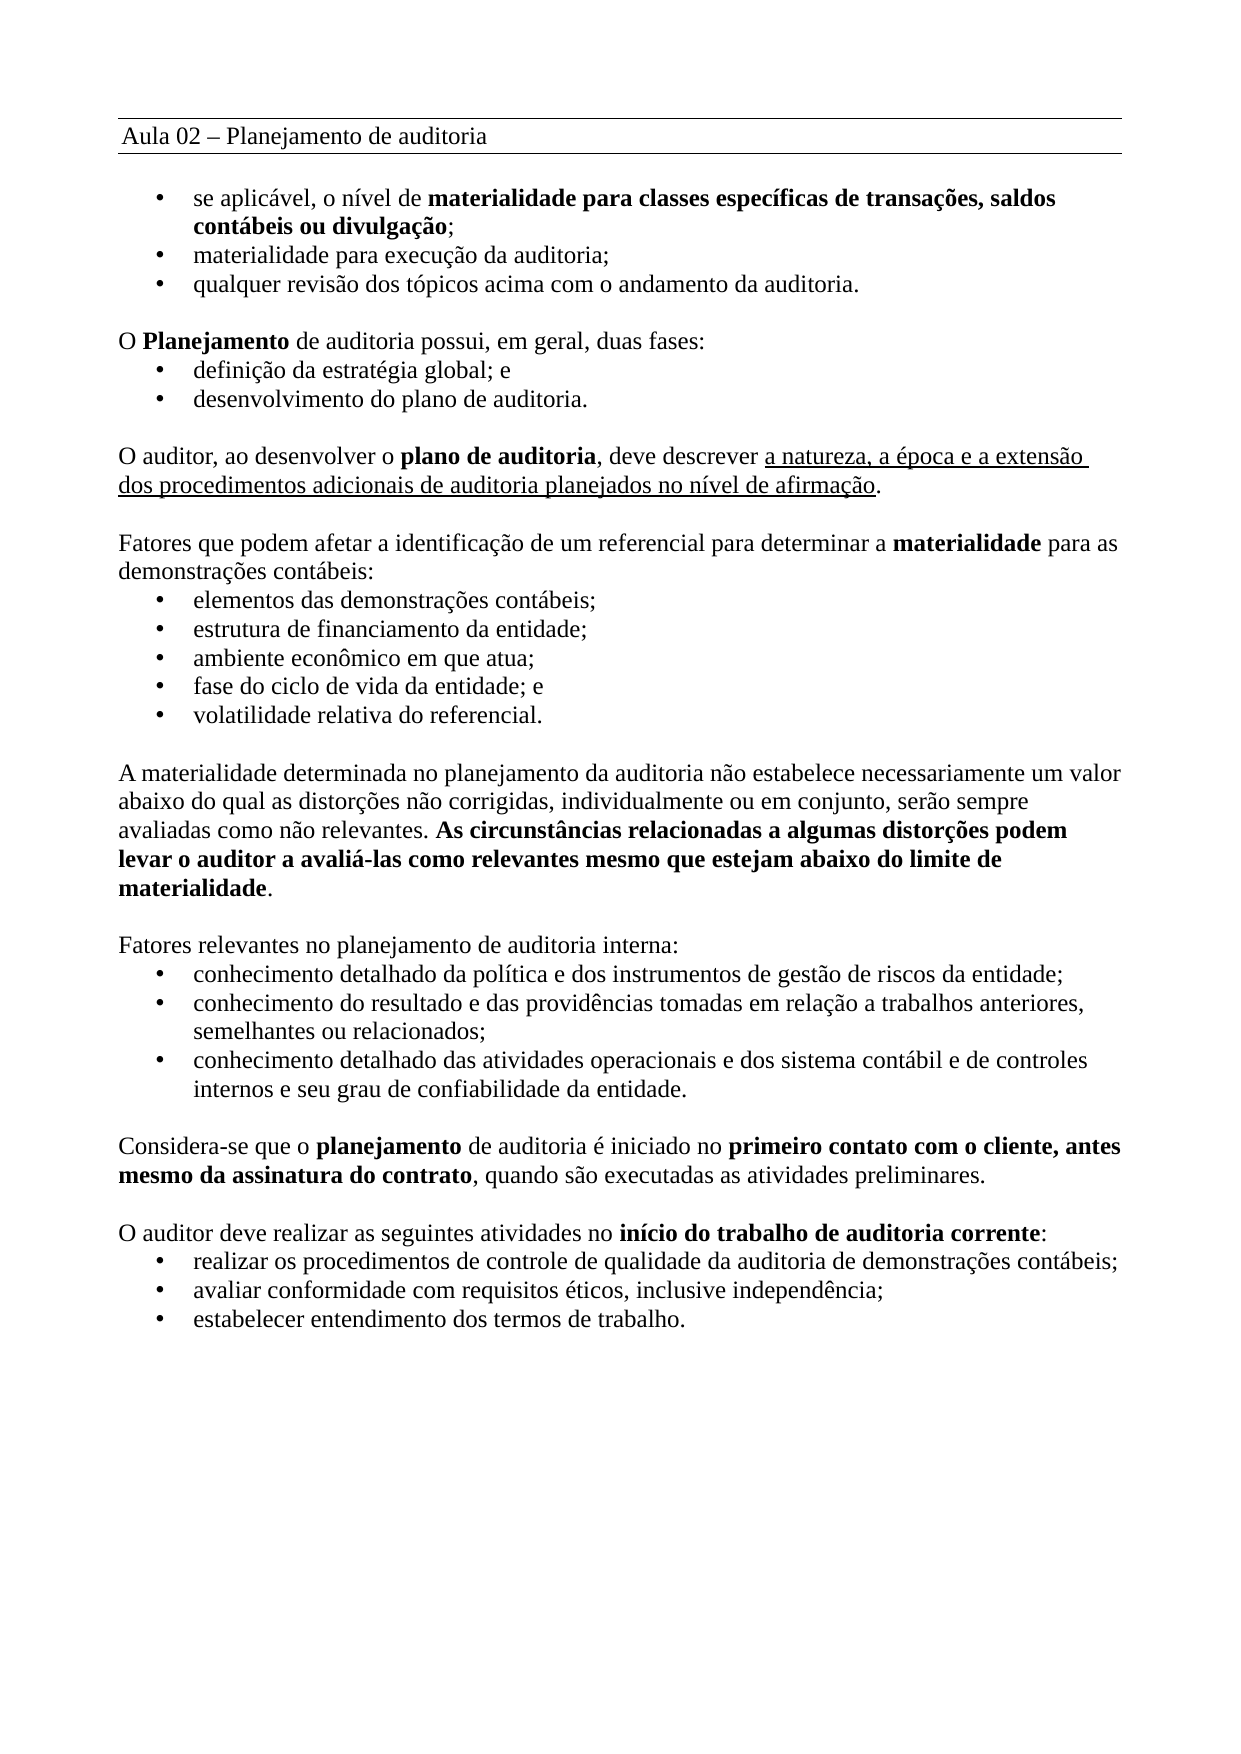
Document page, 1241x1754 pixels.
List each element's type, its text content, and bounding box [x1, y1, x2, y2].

text O Planejamento de auditoria possui, em geral, duas fases: [118, 326, 1122, 355]
list qualquer revisão dos tópicos acima com o andamento da auditoria. [156, 269, 1122, 298]
list definição da estratégia global; e [156, 355, 1122, 384]
list materialidade para execução da auditoria; [156, 240, 1122, 269]
text Considera-se que o planejamento de auditoria é iniciado no primeiro contato com o cliente, antes mesmo da assinatura do contrato, quando são executadas as atividades preliminares. [118, 1131, 1122, 1189]
text O auditor deve realizar as seguintes atividades no início do trabalho de auditoria corrente: [118, 1218, 1122, 1246]
list elementos das demonstrações contábeis; [156, 585, 1122, 614]
text Fatores que podem afetar a identificação de um referencial para determinar a materialidade para as demonstrações contábeis: [118, 528, 1122, 585]
list desenvolvimento do plano de auditoria. [156, 384, 1122, 413]
list se aplicável, o nível de materialidade para classes específicas de transações, saldos contábeis ou divulgação; [156, 183, 1122, 240]
text O auditor, ao desenvolver o plano de auditoria, deve descrever a natureza, a época e a extensão dos procedimentos adicionais de auditoria planejados no nível de afirmação. [118, 441, 1122, 499]
list estabelecer entendimento dos termos de trabalho. [156, 1304, 1122, 1333]
list conhecimento detalhado da política e dos instrumentos de gestão de riscos da entidade; [156, 959, 1122, 988]
list volatilidade relativa do referencial. [156, 700, 1122, 729]
list fase do ciclo de vida da entidade; e [156, 671, 1122, 700]
text Fatores relevantes no planejamento de auditoria interna: [118, 930, 1122, 959]
list conhecimento detalhado das atividades operacionais e dos sistema contábil e de controles internos e seu grau de confiabilidade da entidade. [156, 1045, 1122, 1103]
list avaliar conformidade com requisitos éticos, inclusive independência; [156, 1275, 1122, 1304]
list ambiente econômico em que atua; [156, 643, 1122, 671]
list conhecimento do resultado e das providências tomadas em relação a trabalhos anteriores, semelhantes ou relacionados; [156, 988, 1122, 1045]
text A materialidade determinada no planejamento da auditoria não estabelece necessariamente um valor abaixo do qual as distorções não corrigidas, individualmente ou em conjunto, serão sempre avaliadas como não relevantes. As circunstâncias relacionadas a algumas distorções podem levar o auditor a avaliá-las como relevantes mesmo que estejam abaixo do limite de materialidade. [118, 758, 1122, 901]
list estrutura de financiamento da entidade; [156, 614, 1122, 643]
list realizar os procedimentos de controle de qualidade da auditoria de demonstrações contábeis; [156, 1246, 1122, 1275]
